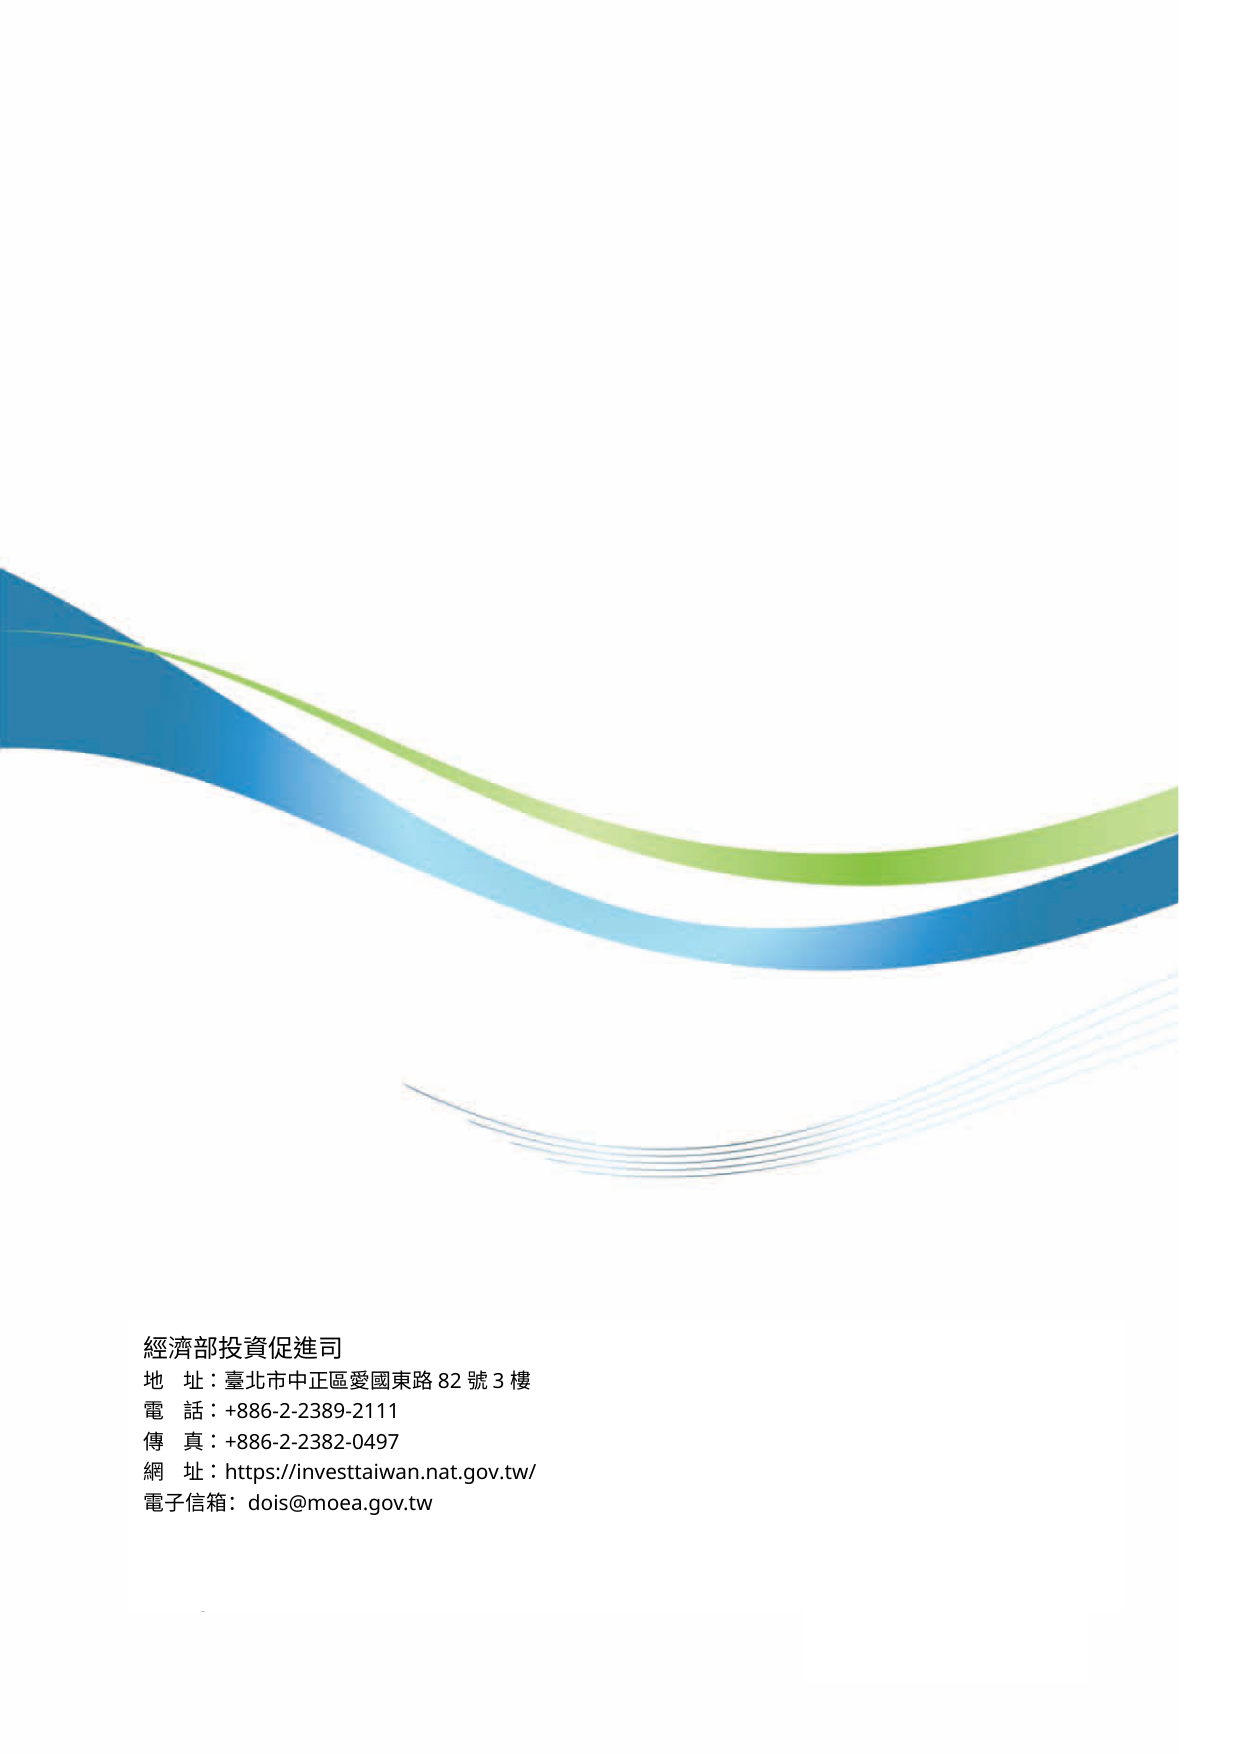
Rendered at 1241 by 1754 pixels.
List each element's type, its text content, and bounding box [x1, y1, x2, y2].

text 經濟部投資促進司 [143, 1328, 1109, 1364]
picture [0, 0, 1179, 1754]
text 網 址：https://investtaiwan.nat.gov.tw/ [143, 1455, 1109, 1486]
text 傳 真：+886-2-2382-0497 [143, 1425, 1109, 1455]
text 地 址：臺北市中正區愛國東路 82 號 3 樓 [143, 1364, 1109, 1395]
text 電子信箱：dois@moea.gov.tw [143, 1486, 1109, 1516]
text 電 話：+886-2-2389-2111 [143, 1395, 1109, 1425]
